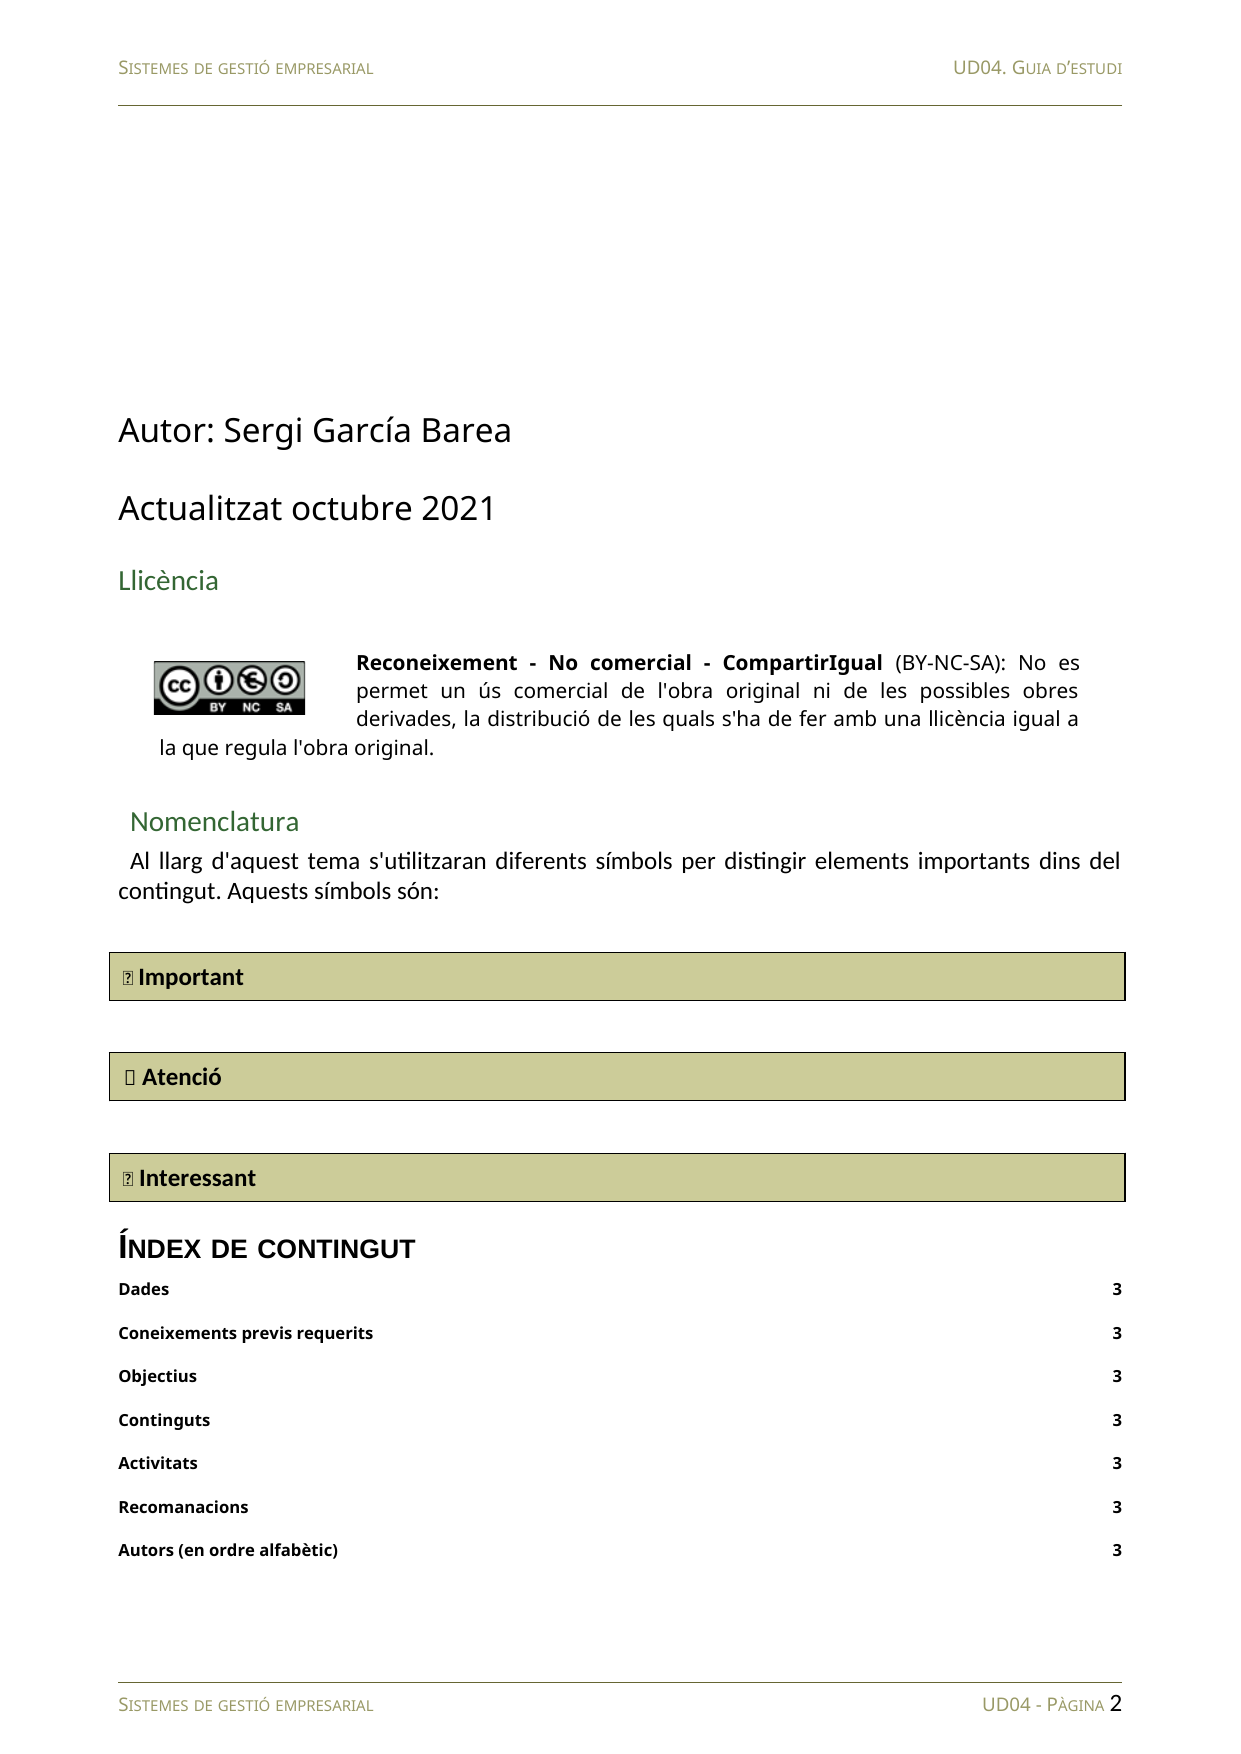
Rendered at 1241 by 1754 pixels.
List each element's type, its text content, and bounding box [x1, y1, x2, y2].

text Autors (en ordre alfabètic) 3 [118, 1539, 1122, 1562]
text Al llarg d'aquest tema s'utilitzaran diferents símbols per distingir elements importants dins del contingut. Aquests símbols són: [118, 845, 1122, 906]
text Recomanacions 3 [118, 1496, 1122, 1518]
text Reconeixement - No comercial - CompartirIgual (BY-NC-SA): No es permet un ús comercial de l'obra original ni de les possibles obres derivades, la distribució de les quals s'ha de fer amb una llicència igual a la que regula l'obra original. [159, 648, 1080, 761]
text Objectius 3 [118, 1365, 1122, 1388]
text Activitats 3 [118, 1452, 1122, 1475]
text Dades 3 [118, 1278, 1122, 1301]
text 📖 Important [110, 953, 1124, 1000]
text Actualitzat octubre 2021 [118, 485, 1122, 530]
text Índex de contingut [118, 1227, 1122, 1265]
text 💬 Interessant [110, 1154, 1124, 1201]
text ❕ Atenció [110, 1053, 1124, 1100]
text Continguts 3 [118, 1408, 1122, 1431]
picture [153, 661, 306, 715]
text Llicència [118, 562, 1122, 598]
text Nomenclatura [118, 803, 1122, 838]
text Autor: Sergi García Barea [118, 407, 1122, 453]
text Coneixements previs requerits 3 [118, 1321, 1122, 1344]
